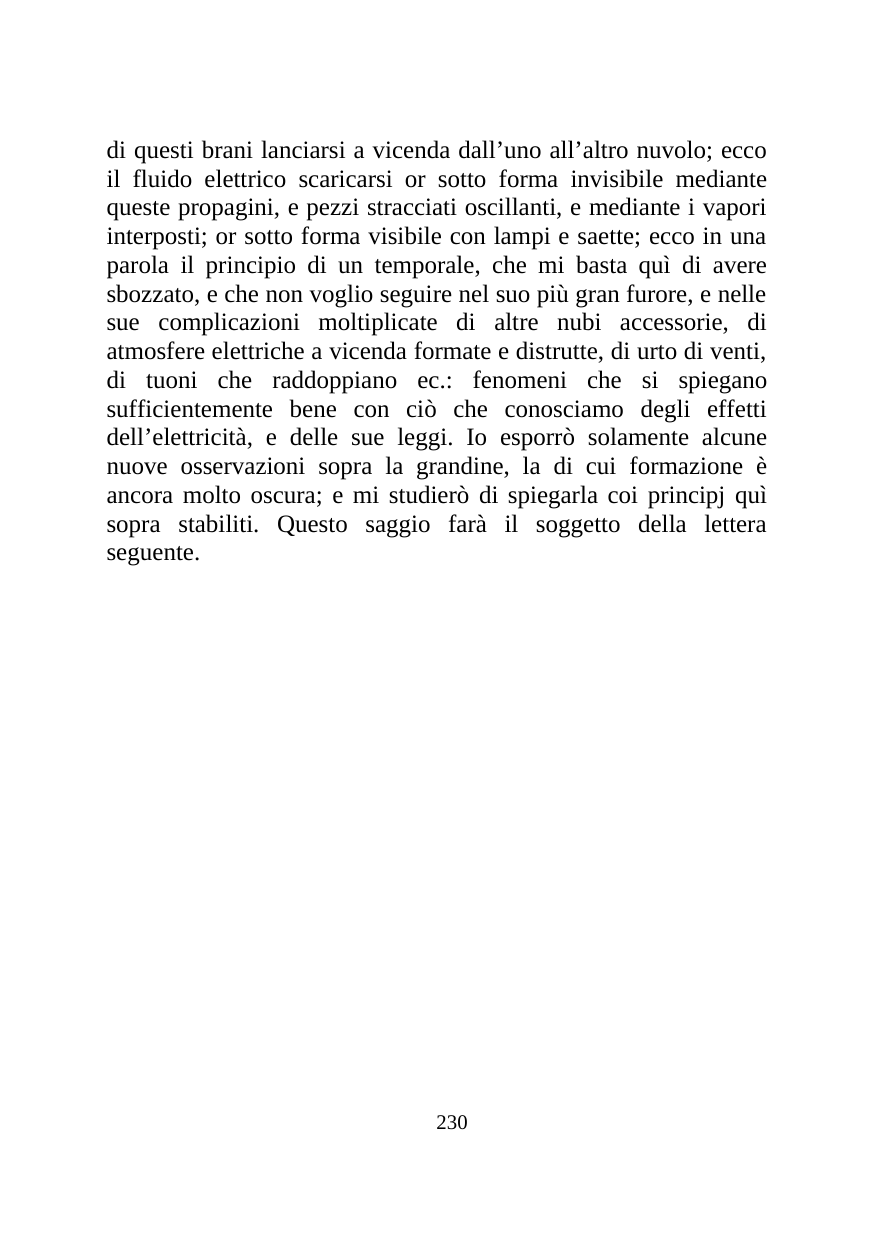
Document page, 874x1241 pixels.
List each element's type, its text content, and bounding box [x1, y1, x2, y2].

text di questi brani lanciarsi a vicenda dall’uno all’altro nuvolo; ecco il fluido elettrico scaricarsi or sotto forma invisibile mediante queste propagini, e pezzi stracciati oscillanti, e mediante i vapori interposti; or sotto forma visibile con lampi e saette; ecco in una parola il principio di un temporale, che mi basta quì di avere sbozzato, e che non voglio seguire nel suo più gran furore, e nelle sue complicazioni moltiplicate di altre nubi accessorie, di atmosfere elettriche a vicenda formate e distrutte, di urto di venti, di tuoni che raddoppiano ec.: fenomeni che si spiegano sufficientemente bene con ciò che conosciamo degli effetti dell’elettricità, e delle sue leggi. Io esporrò solamente alcune nuove osservazioni sopra la grandine, la di cui formazione è ancora molto oscura; e mi studierò di spiegarla coi principj quì sopra stabiliti. Questo saggio farà il soggetto della lettera seguente. [106, 135, 768, 566]
